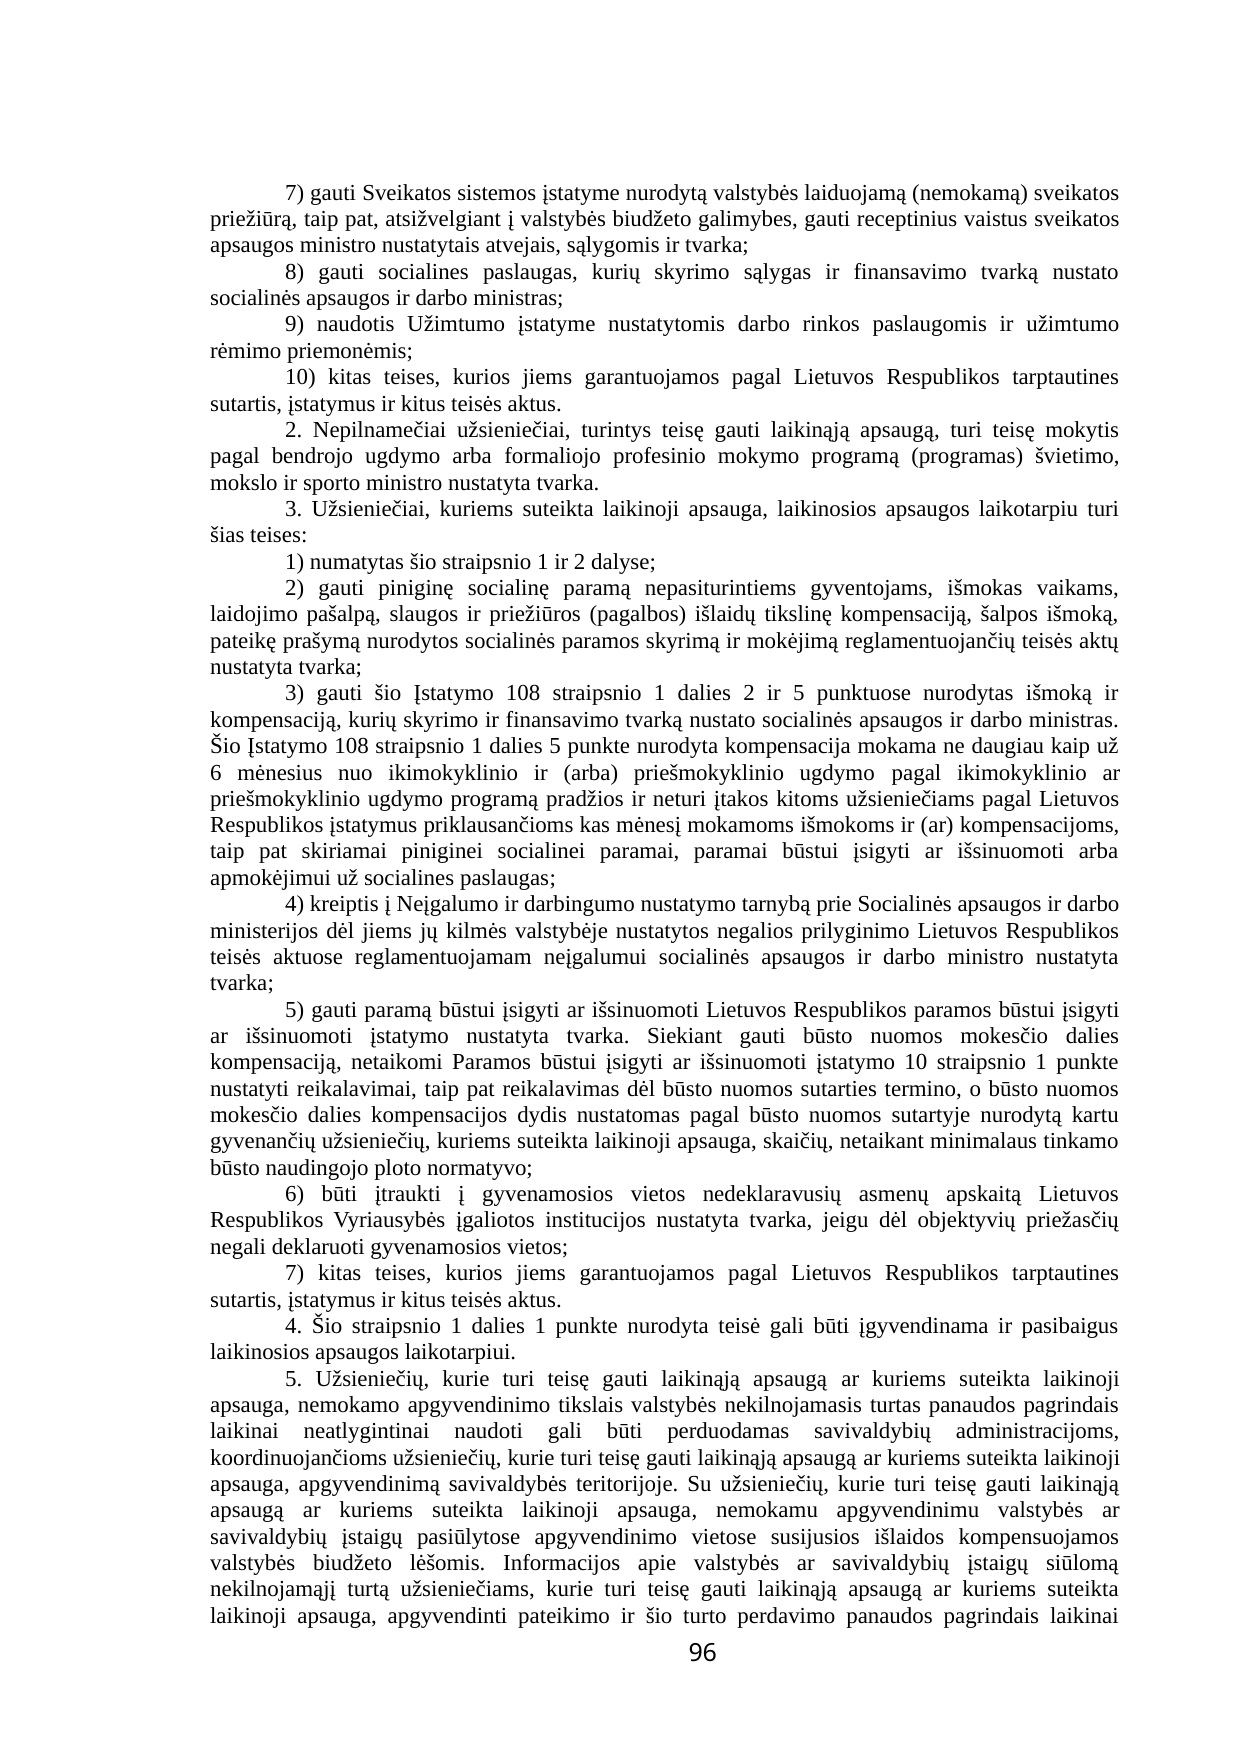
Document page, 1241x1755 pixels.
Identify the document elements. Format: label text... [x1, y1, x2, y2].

text 3) gauti šio Įstatymo 108 straipsnio 1 dalies 2 ir 5 punktuose nurodytas išmoką ir kompensaciją, kurių skyrimo ir finansavimo tvarką nustato socialinės apsaugos ir darbo ministras. Šio Įstatymo 108 straipsnio 1 dalies 5 punkte nurodyta kompensacija mokama ne daugiau kaip už 6 mėnesius nuo ikimokyklinio ir (arba) priešmokyklinio ugdymo pagal ikimokyklinio ar priešmokyklinio ugdymo programą pradžios ir neturi įtakos kitoms užsieniečiams pagal Lietuvos Respublikos įstatymus priklausančioms kas mėnesį mokamoms išmokoms ir (ar) kompensacijoms, taip pat skiriamai piniginei socialinei paramai, paramai būstui įsigyti ar išsinuomoti arba apmokėjimui už socialines paslaugas; [210, 679, 1120, 890]
text 10) kitas teises, kurios jiems garantuojamos pagal Lietuvos Respublikos tarptautines sutartis, įstatymus ir kitus teisės aktus. [210, 363, 1120, 416]
text 1) numatytas šio straipsnio 1 ir 2 dalyse; [210, 548, 1120, 574]
text 5) gauti paramą būstui įsigyti ar išsinuomoti Lietuvos Respublikos paramos būstui įsigyti ar išsinuomoti įstatymo nustatyta tvarka. Siekiant gauti būsto nuomos mokesčio dalies kompensaciją, netaikomi Paramos būstui įsigyti ar išsinuomoti įstatymo 10 straipsnio 1 punkte nustatyti reikalavimai, taip pat reikalavimas dėl būsto nuomos sutarties termino, o būsto nuomos mokesčio dalies kompensacijos dydis nustatomas pagal būsto nuomos sutartyje nurodytą kartu gyvenančių užsieniečių, kuriems suteikta laikinoji apsauga, skaičių, netaikant minimalaus tinkamo būsto naudingojo ploto normatyvo; [210, 996, 1120, 1180]
text 2. Nepilnamečiai užsieniečiai, turintys teisę gauti laikinąją apsaugą, turi teisę mokytis pagal bendrojo ugdymo arba formaliojo profesinio mokymo programą (programas) švietimo, mokslo ir sporto ministro nustatyta tvarka. [210, 416, 1120, 495]
text 5. Užsieniečių, kurie turi teisę gauti laikinąją apsaugą ar kuriems suteikta laikinoji apsauga, nemokamo apgyvendinimo tikslais valstybės nekilnojamasis turtas panaudos pagrindais laikinai neatlygintinai naudoti gali būti perduodamas savivaldybių administracijoms, koordinuojančioms užsieniečių, kurie turi teisę gauti laikinąją apsaugą ar kuriems suteikta laikinoji apsauga, apgyvendinimą savivaldybės teritorijoje. Su užsieniečių, kurie turi teisę gauti laikinąją apsaugą ar kuriems suteikta laikinoji apsauga, nemokamu apgyvendinimu valstybės ar savivaldybių įstaigų pasiūlytose apgyvendinimo vietose susijusios išlaidos kompensuojamos valstybės biudžeto lėšomis. Informacijos apie valstybės ar savivaldybių įstaigų siūlomą nekilnojamąjį turtą užsieniečiams, kurie turi teisę gauti laikinąją apsaugą ar kuriems suteikta laikinoji apsauga, apgyvendinti pateikimo ir šio turto perdavimo panaudos pagrindais laikinai [210, 1365, 1120, 1628]
text 7) gauti Sveikatos sistemos įstatyme nurodytą valstybės laiduojamą (nemokamą) sveikatos priežiūrą, taip pat, atsižvelgiant į valstybės biudžeto galimybes, gauti receptinius vaistus sveikatos apsaugos ministro nustatytais atvejais, sąlygomis ir tvarka; [210, 179, 1120, 258]
text 4. Šio straipsnio 1 dalies 1 punkte nurodyta teisė gali būti įgyvendinama ir pasibaigus laikinosios apsaugos laikotarpiui. [210, 1312, 1120, 1365]
text 3. Užsieniečiai, kuriems suteikta laikinoji apsauga, laikinosios apsaugos laikotarpiu turi šias teises: [210, 495, 1120, 548]
text 9) naudotis Užimtumo įstatyme nustatytomis darbo rinkos paslaugomis ir užimtumo rėmimo priemonėmis; [210, 311, 1120, 363]
text 2) gauti piniginę socialinę paramą nepasiturintiems gyventojams, išmokas vaikams, laidojimo pašalpą, slaugos ir priežiūros (pagalbos) išlaidų tikslinę kompensaciją, šalpos išmoką, pateikę prašymą nurodytos socialinės paramos skyrimą ir mokėjimą reglamentuojančių teisės aktų nustatyta tvarka; [210, 574, 1120, 679]
text 6) būti įtraukti į gyvenamosios vietos nedeklaravusių asmenų apskaitą Lietuvos Respublikos Vyriausybės įgaliotos institucijos nustatyta tvarka, jeigu dėl objektyvių priežasčių negali deklaruoti gyvenamosios vietos; [210, 1180, 1120, 1259]
text 4) kreiptis į Neįgalumo ir darbingumo nustatymo tarnybą prie Socialinės apsaugos ir darbo ministerijos dėl jiems jų kilmės valstybėje nustatytos negalios prilyginimo Lietuvos Respublikos teisės aktuose reglamentuojamam neįgalumui socialinės apsaugos ir darbo ministro nustatyta tvarka; [210, 890, 1120, 996]
text 8) gauti socialines paslaugas, kurių skyrimo sąlygas ir finansavimo tvarką nustato socialinės apsaugos ir darbo ministras; [210, 258, 1120, 311]
text 7) kitas teises, kurios jiems garantuojamos pagal Lietuvos Respublikos tarptautines sutartis, įstatymus ir kitus teisės aktus. [210, 1259, 1120, 1312]
